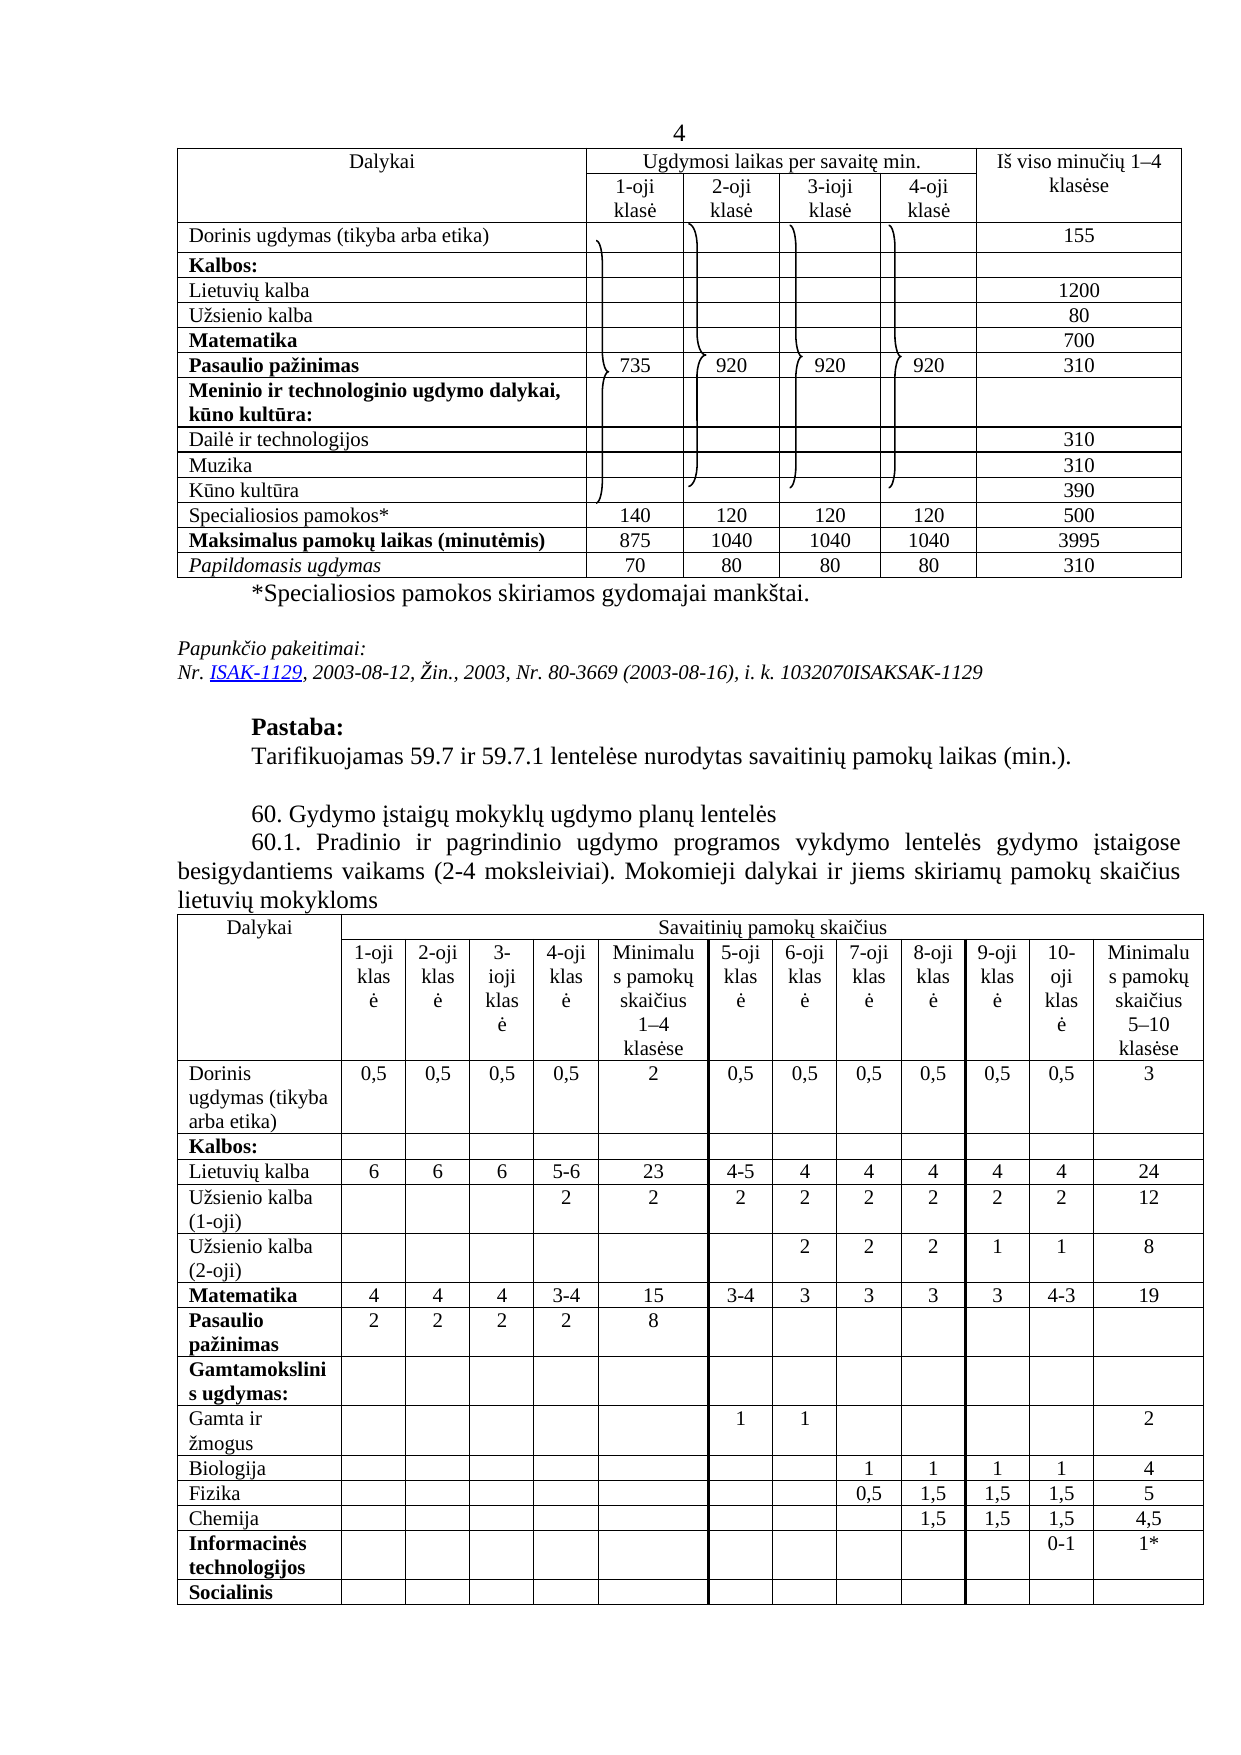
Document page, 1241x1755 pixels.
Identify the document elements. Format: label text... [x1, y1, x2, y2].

table_cell Dailė ir technologijos [178, 428, 586, 451]
table_cell 24 [1094, 1160, 1203, 1183]
table_cell [902, 1308, 964, 1356]
table_cell [406, 1134, 469, 1158]
table_cell [470, 1580, 533, 1604]
table_cell [534, 1134, 598, 1158]
table_cell [881, 278, 894, 302]
table_cell [780, 478, 880, 502]
table_cell [599, 1506, 707, 1530]
table_cell [797, 278, 880, 302]
table_cell [902, 1134, 964, 1158]
table_cell [967, 1406, 1029, 1454]
table_cell [780, 253, 795, 277]
table_cell [773, 1481, 836, 1505]
table_cell 1-oji klasė [342, 940, 405, 1060]
table_cell Minimalus pamokų skaičius 5–10 klasėse [1094, 940, 1203, 1060]
table_cell [604, 453, 683, 477]
table_cell 0,5 [406, 1061, 469, 1133]
table_cell [837, 1531, 901, 1579]
text Tarifikuojamas 59.7 ir 59.7.1 lentelėse nurodytas savaitinių pamokų laikas (min.). [177, 741, 1181, 770]
table_cell [684, 328, 699, 352]
table_cell Matematika [178, 1283, 341, 1307]
table_cell [587, 303, 601, 327]
table_cell Užsienio kalba (2-oji) [178, 1234, 341, 1282]
table_cell 0,5 [1030, 1061, 1093, 1133]
table_cell Dorinis ugdymas (tikyba arba etika) [178, 223, 586, 252]
table_cell [881, 253, 894, 277]
table_header Dalykai [178, 149, 586, 222]
table_cell 6 [406, 1160, 469, 1183]
table_cell [406, 1456, 469, 1479]
table_cell Informacinės technologijos [178, 1531, 341, 1579]
table_cell [599, 1580, 707, 1604]
table_cell 2 [470, 1308, 533, 1356]
table_cell [604, 303, 683, 327]
table_cell 7-oji klasė [837, 940, 901, 1060]
table_cell [406, 1406, 469, 1454]
table_cell [896, 253, 976, 277]
table_cell [967, 1580, 1029, 1604]
table_cell 700 [977, 328, 1181, 352]
table_cell [773, 1531, 836, 1579]
table_cell Kūno kultūra [178, 478, 586, 502]
table_cell [342, 1481, 405, 1505]
table_cell [710, 1580, 772, 1604]
table_cell [470, 1531, 533, 1579]
table_cell 2 [773, 1234, 836, 1282]
table_cell [797, 428, 880, 451]
table_cell [587, 353, 605, 377]
table_cell 2 [534, 1308, 598, 1356]
table_cell [902, 1531, 964, 1579]
table_cell 310 [977, 428, 1181, 451]
table_cell [837, 1506, 901, 1530]
table_cell 19 [1094, 1283, 1203, 1307]
table_cell [684, 303, 696, 327]
table_cell [896, 428, 976, 451]
table_cell [1094, 1134, 1203, 1158]
table_cell [534, 1506, 598, 1530]
table_cell 4 [406, 1283, 469, 1307]
table_cell Pasaulio pažinimas [178, 353, 586, 377]
table_cell [1094, 1357, 1203, 1405]
table_cell 5-6 [534, 1160, 598, 1183]
table_cell [881, 378, 894, 426]
table_cell 1 [902, 1456, 964, 1479]
table_cell Matematika [178, 328, 586, 352]
table_cell [406, 1234, 469, 1282]
table_cell [967, 1308, 1029, 1356]
table_cell [967, 1531, 1029, 1579]
table_cell [881, 223, 976, 252]
table_cell 3-4 [534, 1283, 598, 1307]
table_header Savaitinių pamokų skaičius [342, 915, 1203, 939]
table_cell [780, 428, 795, 451]
table_cell [684, 353, 702, 377]
table_cell 2 [902, 1234, 964, 1282]
table_cell Kalbos: [178, 253, 586, 277]
table_cell 0,5 [470, 1061, 533, 1133]
table_cell 2 [599, 1185, 707, 1233]
table_cell Dorinis ugdymas (tikyba arba etika) [178, 1061, 341, 1133]
table_cell 310 [977, 553, 1181, 577]
table_cell 6-oji klasė [773, 940, 836, 1060]
table_cell [710, 1456, 772, 1479]
table_cell Gamta ir žmogus [178, 1406, 341, 1454]
table_cell 2-oji klasė [684, 174, 779, 222]
table_cell 920 [797, 353, 880, 377]
table_cell 1 [773, 1406, 836, 1454]
table_cell [534, 1580, 598, 1604]
table_cell Fizika [178, 1481, 341, 1505]
table_cell Socialinis [178, 1580, 341, 1604]
table_cell [406, 1185, 469, 1233]
table_cell [967, 1134, 1029, 1158]
table_cell 2 [902, 1185, 964, 1233]
table_cell 8 [599, 1308, 707, 1356]
table_cell [684, 453, 696, 477]
table_cell Užsienio kalba (1-oji) [178, 1185, 341, 1233]
table_cell [837, 1580, 901, 1604]
table_cell [1030, 1134, 1093, 1158]
table_cell [902, 1357, 964, 1405]
table_cell 310 [977, 353, 1181, 377]
table_cell 1,5 [1030, 1506, 1093, 1530]
table_cell [684, 428, 696, 451]
table_cell 1 [710, 1406, 772, 1454]
table_cell [599, 1234, 707, 1282]
table_cell [534, 1456, 598, 1479]
table_cell 3 [837, 1283, 901, 1307]
table_cell [780, 278, 795, 302]
table_cell 4-oji klasė [881, 174, 976, 222]
table_cell 10-oji klasė [1030, 940, 1093, 1060]
table_cell Biologija [178, 1456, 341, 1479]
table_cell 1,5 [967, 1481, 1029, 1505]
table_cell Gamtamokslinis ugdymas: [178, 1357, 341, 1405]
table_cell 2 [1094, 1406, 1203, 1454]
table_cell [773, 1456, 836, 1479]
table_cell [797, 378, 880, 426]
table_cell [534, 1406, 598, 1454]
table_cell [1030, 1580, 1093, 1604]
table_cell [710, 1506, 772, 1530]
table_cell [599, 1134, 707, 1158]
table_cell Muzika [178, 453, 586, 477]
table_cell [698, 253, 779, 277]
text Pastaba: [177, 712, 1181, 741]
table_cell [896, 378, 976, 426]
table_cell 2 [1030, 1185, 1093, 1233]
table_cell 0,5 [902, 1061, 964, 1133]
table_cell [780, 453, 795, 477]
table_cell [698, 278, 779, 302]
table_cell [710, 1308, 772, 1356]
table_cell [470, 1456, 533, 1479]
table_cell Chemija [178, 1506, 341, 1530]
table_cell 4-5 [710, 1160, 772, 1183]
table_cell Užsienio kalba [178, 303, 586, 327]
table_cell [698, 303, 779, 327]
table_cell 4,5 [1094, 1506, 1203, 1530]
table_cell [406, 1531, 469, 1579]
table_cell [1030, 1406, 1093, 1454]
table_cell 80 [684, 553, 779, 577]
table_cell [599, 1481, 707, 1505]
table_cell 1* [1094, 1531, 1203, 1579]
table_cell 15 [599, 1283, 707, 1307]
table_cell 4 [902, 1160, 964, 1183]
table_cell [977, 253, 1181, 277]
table_cell 3-ioji klasė [470, 940, 533, 1060]
table_cell 2 [534, 1185, 598, 1233]
table_cell 1 [837, 1456, 901, 1479]
table_cell [684, 478, 779, 502]
table_cell Lietuvių kalba [178, 1160, 341, 1183]
table_cell [1030, 1357, 1093, 1405]
table_cell [1094, 1308, 1203, 1356]
table_cell 3-ioji klasė [780, 174, 880, 222]
table_cell [342, 1357, 405, 1405]
table_cell 80 [977, 303, 1181, 327]
table_cell [710, 1481, 772, 1505]
table_cell 1-oji klasė [587, 174, 683, 222]
table_cell 2 [342, 1308, 405, 1356]
table_cell Pasaulio pažinimas [178, 1308, 341, 1356]
table_cell 1,5 [1030, 1481, 1093, 1505]
table_cell 1200 [977, 278, 1181, 302]
table_cell [896, 278, 976, 302]
table_cell [1030, 1308, 1093, 1356]
table_cell 2 [967, 1185, 1029, 1233]
table_cell 0,5 [773, 1061, 836, 1133]
table_cell 5 [1094, 1481, 1203, 1505]
table_cell [684, 378, 696, 426]
table_cell [773, 1580, 836, 1604]
table_cell 6 [470, 1160, 533, 1183]
table_cell 1 [1030, 1234, 1093, 1282]
table_cell [587, 453, 601, 477]
table_cell 875 [587, 528, 683, 552]
table_cell [587, 478, 601, 502]
table_cell [780, 378, 795, 426]
table_cell [698, 328, 779, 352]
table_cell [342, 1406, 405, 1454]
table_cell [470, 1185, 533, 1233]
table_cell [587, 253, 601, 277]
text 60. Gydymo įstaigų mokyklų ugdymo planų lentelės [177, 799, 1181, 827]
table_cell 8-oji klasė [902, 940, 964, 1060]
table_cell 4 [967, 1160, 1029, 1183]
table_cell [773, 1506, 836, 1530]
table_cell 0,5 [534, 1061, 598, 1133]
table_cell 2 [773, 1185, 836, 1233]
table_cell [470, 1234, 533, 1282]
table_cell [837, 1406, 901, 1454]
table_cell [896, 328, 976, 352]
table_cell 80 [780, 553, 880, 577]
table_cell [967, 1357, 1029, 1405]
table_cell 0-1 [1030, 1531, 1093, 1579]
table_cell 12 [1094, 1185, 1203, 1233]
table_cell 310 [977, 453, 1181, 477]
table_cell 390 [977, 478, 1181, 502]
table_cell Lietuvių kalba [178, 278, 586, 302]
table_cell 2 [837, 1234, 901, 1282]
table_cell [406, 1481, 469, 1505]
table_cell [881, 353, 898, 377]
table_cell [881, 453, 894, 477]
table_cell [881, 328, 896, 352]
table_cell [684, 253, 696, 277]
table_cell [881, 428, 894, 451]
table_cell [797, 253, 880, 277]
table_cell 23 [599, 1160, 707, 1183]
table_cell [710, 1357, 772, 1405]
table_cell 1040 [881, 528, 976, 552]
table_cell [710, 1531, 772, 1579]
table_cell [773, 1308, 836, 1356]
table_cell [406, 1580, 469, 1604]
table_cell 2 [710, 1185, 772, 1233]
table_cell [684, 223, 696, 252]
table_cell [342, 1134, 405, 1158]
table_cell [599, 1406, 707, 1454]
table_cell 0,5 [967, 1061, 1029, 1133]
table_cell 500 [977, 503, 1181, 527]
table_cell [780, 303, 795, 327]
table_cell 5-oji klasė [710, 940, 772, 1060]
table_cell 4-oji klasė [534, 940, 598, 1060]
table_cell 1040 [684, 528, 779, 552]
table_cell [797, 328, 880, 352]
table_cell [406, 1357, 469, 1405]
table_cell [587, 428, 601, 451]
table_header Iš viso minučių 1–4 klasėse [977, 149, 1181, 222]
table_cell [710, 1234, 772, 1282]
table_cell [773, 1134, 836, 1158]
table_cell 1 [967, 1234, 1029, 1282]
table_cell Maksimalus pamokų laikas (minutėmis) [178, 528, 586, 552]
table_cell Papildomasis ugdymas [178, 553, 586, 577]
table_cell [773, 1357, 836, 1405]
table_cell [698, 378, 779, 426]
table_cell 80 [881, 553, 976, 577]
table_cell 9-oji klasė [967, 940, 1029, 1060]
table_cell 4 [1094, 1456, 1203, 1479]
table_cell [698, 428, 779, 451]
table_cell [534, 1481, 598, 1505]
table_cell [977, 378, 1181, 426]
table_cell 70 [587, 553, 683, 577]
table_cell [470, 1506, 533, 1530]
table_cell 2 [599, 1061, 707, 1133]
table_cell [406, 1506, 469, 1530]
text Papunkčio pakeitimai: [177, 636, 1181, 659]
table_cell [1094, 1580, 1203, 1604]
table_cell 8 [1094, 1234, 1203, 1282]
table_cell [604, 378, 683, 426]
table_cell [780, 353, 799, 377]
table_cell 1 [1030, 1456, 1093, 1479]
table_cell 120 [780, 503, 880, 527]
table_cell [342, 1234, 405, 1282]
table_cell [796, 453, 880, 477]
table_cell [599, 1531, 707, 1579]
table_cell 2-oji klasė [406, 940, 469, 1060]
table_cell [692, 223, 779, 252]
table_cell 120 [684, 503, 779, 527]
table_cell 3-4 [710, 1283, 772, 1307]
table_cell [902, 1406, 964, 1454]
table_cell Specialiosios pamokos* [178, 503, 586, 527]
table_cell [587, 328, 601, 352]
table_cell [780, 328, 797, 352]
table_cell [604, 328, 683, 352]
table_cell [587, 278, 601, 302]
table_cell 4 [470, 1283, 533, 1307]
table_cell 2 [837, 1185, 901, 1233]
table_cell 4 [1030, 1160, 1093, 1183]
table_cell [604, 278, 683, 302]
table_header Ugdymosi laikas per savaitę min. [587, 149, 976, 173]
table_cell 920 [896, 353, 976, 377]
table_cell 735 [604, 353, 683, 377]
table_cell [587, 223, 683, 252]
table_cell 3 [902, 1283, 964, 1307]
table_cell 1,5 [967, 1506, 1029, 1530]
table_cell 0,5 [342, 1061, 405, 1133]
table_cell Minimalus pamokų skaičius 1–4 klasėse [599, 940, 707, 1060]
table_cell [587, 378, 603, 426]
table_cell 1040 [780, 528, 880, 552]
table_cell 4-3 [1030, 1283, 1093, 1307]
table_cell 0,5 [837, 1061, 901, 1133]
table_cell [600, 478, 683, 502]
text Nr. ISAK-1129, 2003-08-12, Žin., 2003, Nr. 80-3669 (2003-08-16), i. k. 1032070ISAKSAK-1129 [177, 659, 1181, 684]
table_cell [881, 303, 894, 327]
table_cell Kalbos: [178, 1134, 341, 1158]
text *Specialiosios pamokos skiriamos gydomajai mankštai. [177, 578, 1181, 607]
table_cell [902, 1580, 964, 1604]
table_cell 0,5 [837, 1481, 901, 1505]
table_cell 2 [406, 1308, 469, 1356]
text 60.1. Pradinio ir pagrindinio ugdymo programos vykdymo lentelės gydymo įstaigose besigydantiems vaikams (2-4 moksleiviai). Mokomieji dalykai ir jiems skiriamų pamokų skaičius lietuvių mokykloms [177, 827, 1181, 914]
table_cell [896, 303, 976, 327]
table_cell [797, 303, 880, 327]
table_cell [342, 1185, 405, 1233]
table_cell 155 [977, 223, 1181, 252]
table_cell 0,5 [710, 1061, 772, 1133]
table_cell [599, 1357, 707, 1405]
table_cell 4 [837, 1160, 901, 1183]
table_cell 1,5 [902, 1481, 964, 1505]
table_cell 1,5 [902, 1506, 964, 1530]
table_cell [697, 453, 779, 477]
table_cell 140 [587, 503, 683, 527]
table_cell 3 [967, 1283, 1029, 1307]
table_cell [684, 278, 696, 302]
table_cell [342, 1506, 405, 1530]
table_cell 920 [698, 353, 779, 377]
table_cell 120 [881, 503, 976, 527]
table_cell 3 [1094, 1061, 1203, 1133]
table_cell [710, 1134, 772, 1158]
table_cell [342, 1580, 405, 1604]
table_cell [342, 1531, 405, 1579]
table_cell [604, 428, 683, 451]
table_cell 6 [342, 1160, 405, 1183]
table_cell [780, 223, 880, 252]
table_cell [599, 1456, 707, 1479]
table_cell [470, 1134, 533, 1158]
table_cell [470, 1406, 533, 1454]
table_cell [534, 1234, 598, 1282]
table_cell 4 [342, 1283, 405, 1307]
table_cell [603, 253, 683, 277]
table_cell 1 [967, 1456, 1029, 1479]
table_cell 3 [773, 1283, 836, 1307]
table_header Dalykai [178, 915, 341, 1060]
table_cell [837, 1134, 901, 1158]
table_cell Meninio ir technologinio ugdymo dalykai, kūno kultūra: [178, 378, 586, 426]
table_cell [470, 1481, 533, 1505]
table_cell [534, 1531, 598, 1579]
table_cell 4 [773, 1160, 836, 1183]
table_cell [534, 1357, 598, 1405]
table_cell [470, 1357, 533, 1405]
table_cell 3995 [977, 528, 1181, 552]
table_cell [342, 1456, 405, 1479]
table_cell [881, 478, 976, 502]
table_cell [837, 1357, 901, 1405]
table_cell [895, 453, 976, 477]
table_cell [837, 1308, 901, 1356]
